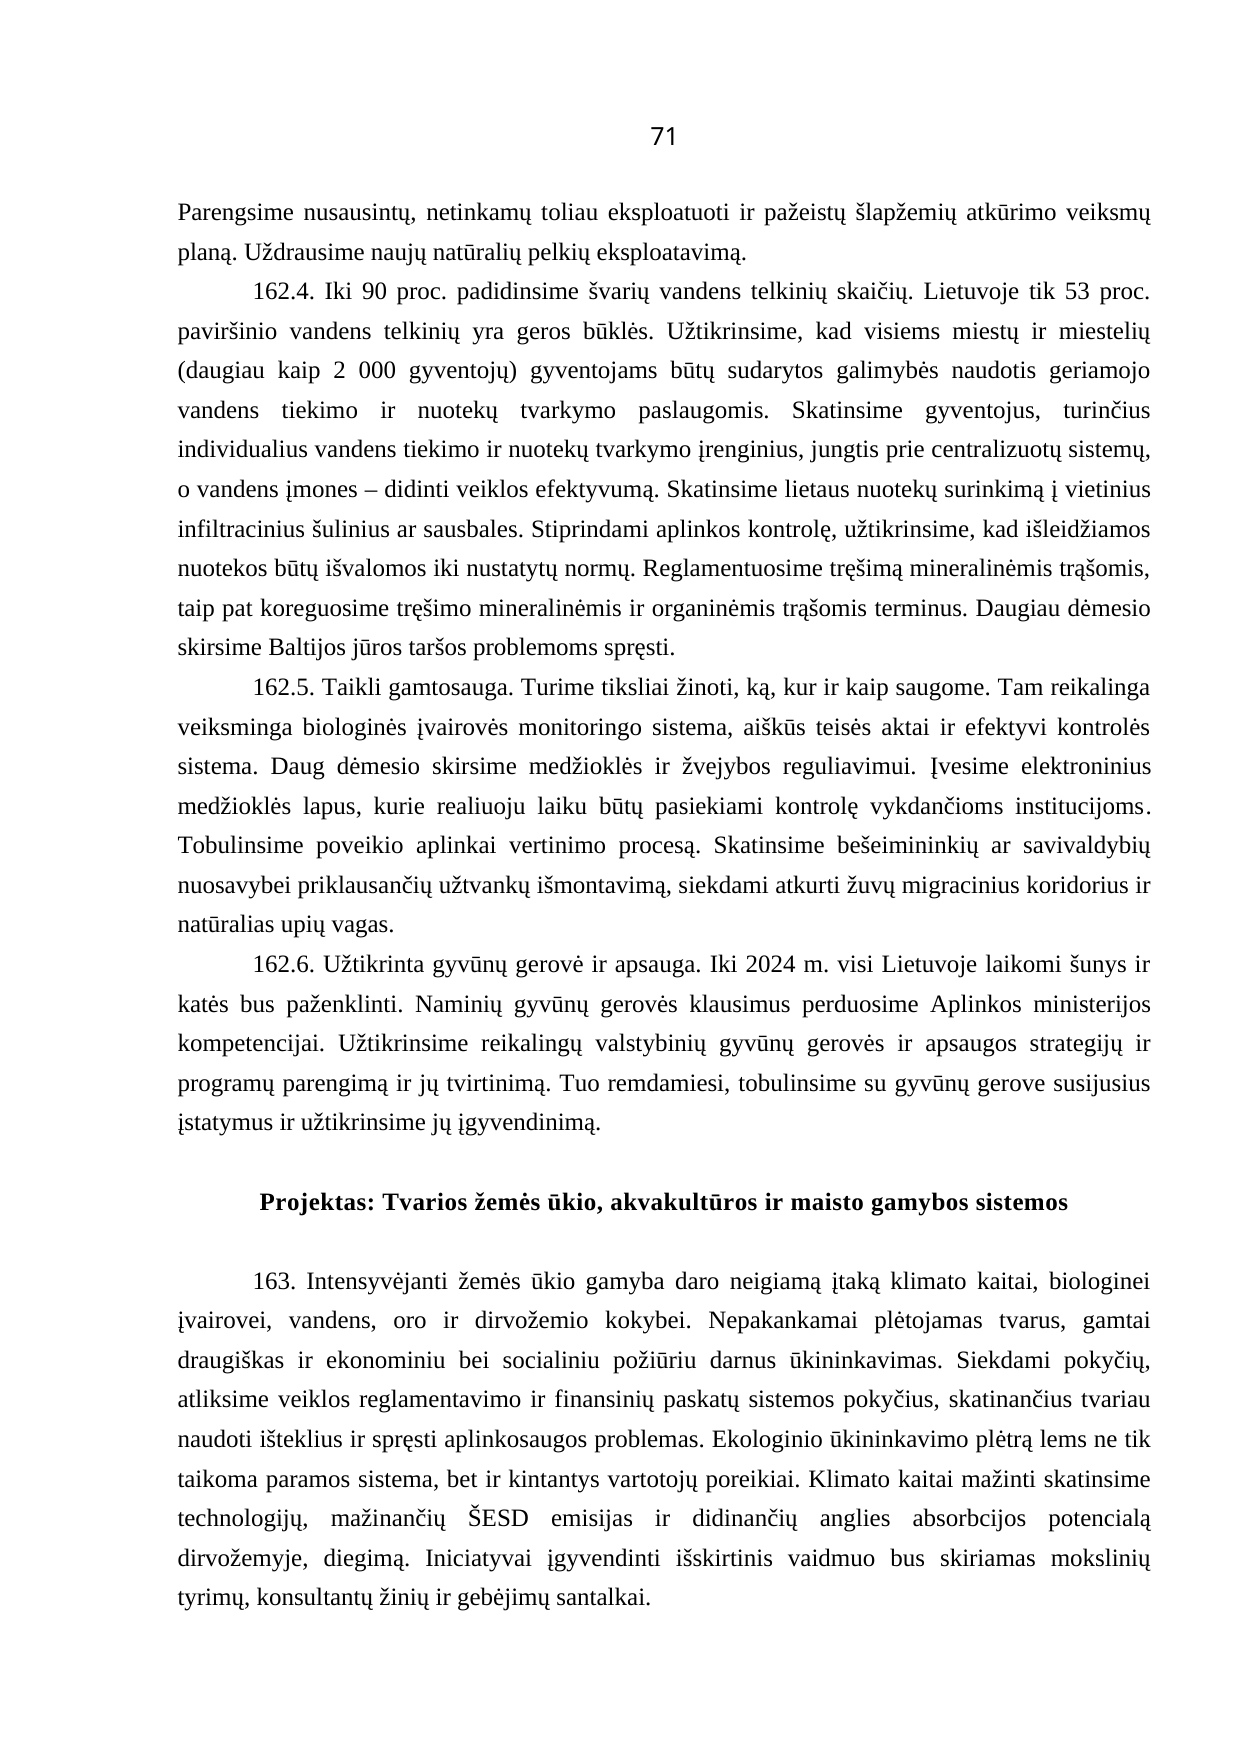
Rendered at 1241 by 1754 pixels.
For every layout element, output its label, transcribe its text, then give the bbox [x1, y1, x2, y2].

text 162.5. Taikli gamtosauga. Turime tiksliai žinoti, ką, kur ir kaip saugome. Tam reikalinga veiksminga biologinės įvairovės monitoringo sistema, aiškūs teisės aktai ir efektyvi kontrolės sistema. Daug dėmesio skirsime medžioklės ir žvejybos reguliavimui. Įvesime elektroninius medžioklės lapus, kurie realiuoju laiku būtų pasiekiami kontrolę vykdančioms institucijoms. Tobulinsime poveikio aplinkai vertinimo procesą. Skatinsime bešeimininkių ar savivaldybių nuosavybei priklausančių užtvankų išmontavimą, siekdami atkurti žuvų migracinius koridorius ir natūralias upių vagas. [177, 661, 1152, 938]
text Projektas: Tvarios žemės ūkio, akvakultūros ir maisto gamybos sistemos [177, 1176, 1152, 1215]
text Parengsime nusausintų, netinkamų toliau eksploatuoti ir pažeistų šlapžemių atkūrimo veiksmų planą. Uždrausime naujų natūralių pelkių eksploatavimą. [177, 186, 1152, 265]
text 163. Intensyvėjanti žemės ūkio gamyba daro neigiamą įtaką klimato kaitai, biologinei įvairovei, vandens, oro ir dirvožemio kokybei. Nepakankamai plėtojamas tvarus, gamtai draugiškas ir ekonominiu bei socialiniu požiūriu darnus ūkininkavimas. Siekdami pokyčių, atliksime veiklos reglamentavimo ir finansinių paskatų sistemos pokyčius, skatinančius tvariau naudoti išteklius ir spręsti aplinkosaugos problemas. Ekologinio ūkininkavimo plėtrą lems ne tik taikoma paramos sistema, bet ir kintantys vartotojų poreikiai. Klimato kaitai mažinti skatinsime technologijų, mažinančių ŠESD emisijas ir didinančių anglies absorbcijos potencialą dirvožemyje, diegimą. Iniciatyvai įgyvendinti išskirtinis vaidmuo bus skiriamas mokslinių tyrimų, konsultantų žinių ir gebėjimų santalkai. [177, 1255, 1152, 1611]
text 162.4. Iki 90 proc. padidinsime švarių vandens telkinių skaičių. Lietuvoje tik 53 proc. paviršinio vandens telkinių yra geros būklės. Užtikrinsime, kad visiems miestų ir miestelių (daugiau kaip 2 000 gyventojų) gyventojams būtų sudarytos galimybės naudotis geriamojo vandens tiekimo ir nuotekų tvarkymo paslaugomis. Skatinsime gyventojus, turinčius individualius vandens tiekimo ir nuotekų tvarkymo įrenginius, jungtis prie centralizuotų sistemų, o vandens įmones – didinti veiklos efektyvumą. Skatinsime lietaus nuotekų surinkimą į vietinius infiltracinius šulinius ar sausbales. Stiprindami aplinkos kontrolę, užtikrinsime, kad išleidžiamos nuotekos būtų išvalomos iki nustatytų normų. Reglamentuosime tręšimą mineralinėmis trąšomis, taip pat koreguosime tręšimo mineralinėmis ir organinėmis trąšomis terminus. Daugiau dėmesio skirsime Baltijos jūros taršos problemoms spręsti. [177, 265, 1152, 661]
text 162.6. Užtikrinta gyvūnų gerovė ir apsauga. Iki 2024 m. visi Lietuvoje laikomi šunys ir katės bus paženklinti. Naminių gyvūnų gerovės klausimus perduosime Aplinkos ministerijos kompetencijai. Užtikrinsime reikalingų valstybinių gyvūnų gerovės ir apsaugos strategijų ir programų parengimą ir jų tvirtinimą. Tuo remdamiesi, tobulinsime su gyvūnų gerove susijusius įstatymus ir užtikrinsime jų įgyvendinimą. [177, 938, 1152, 1136]
